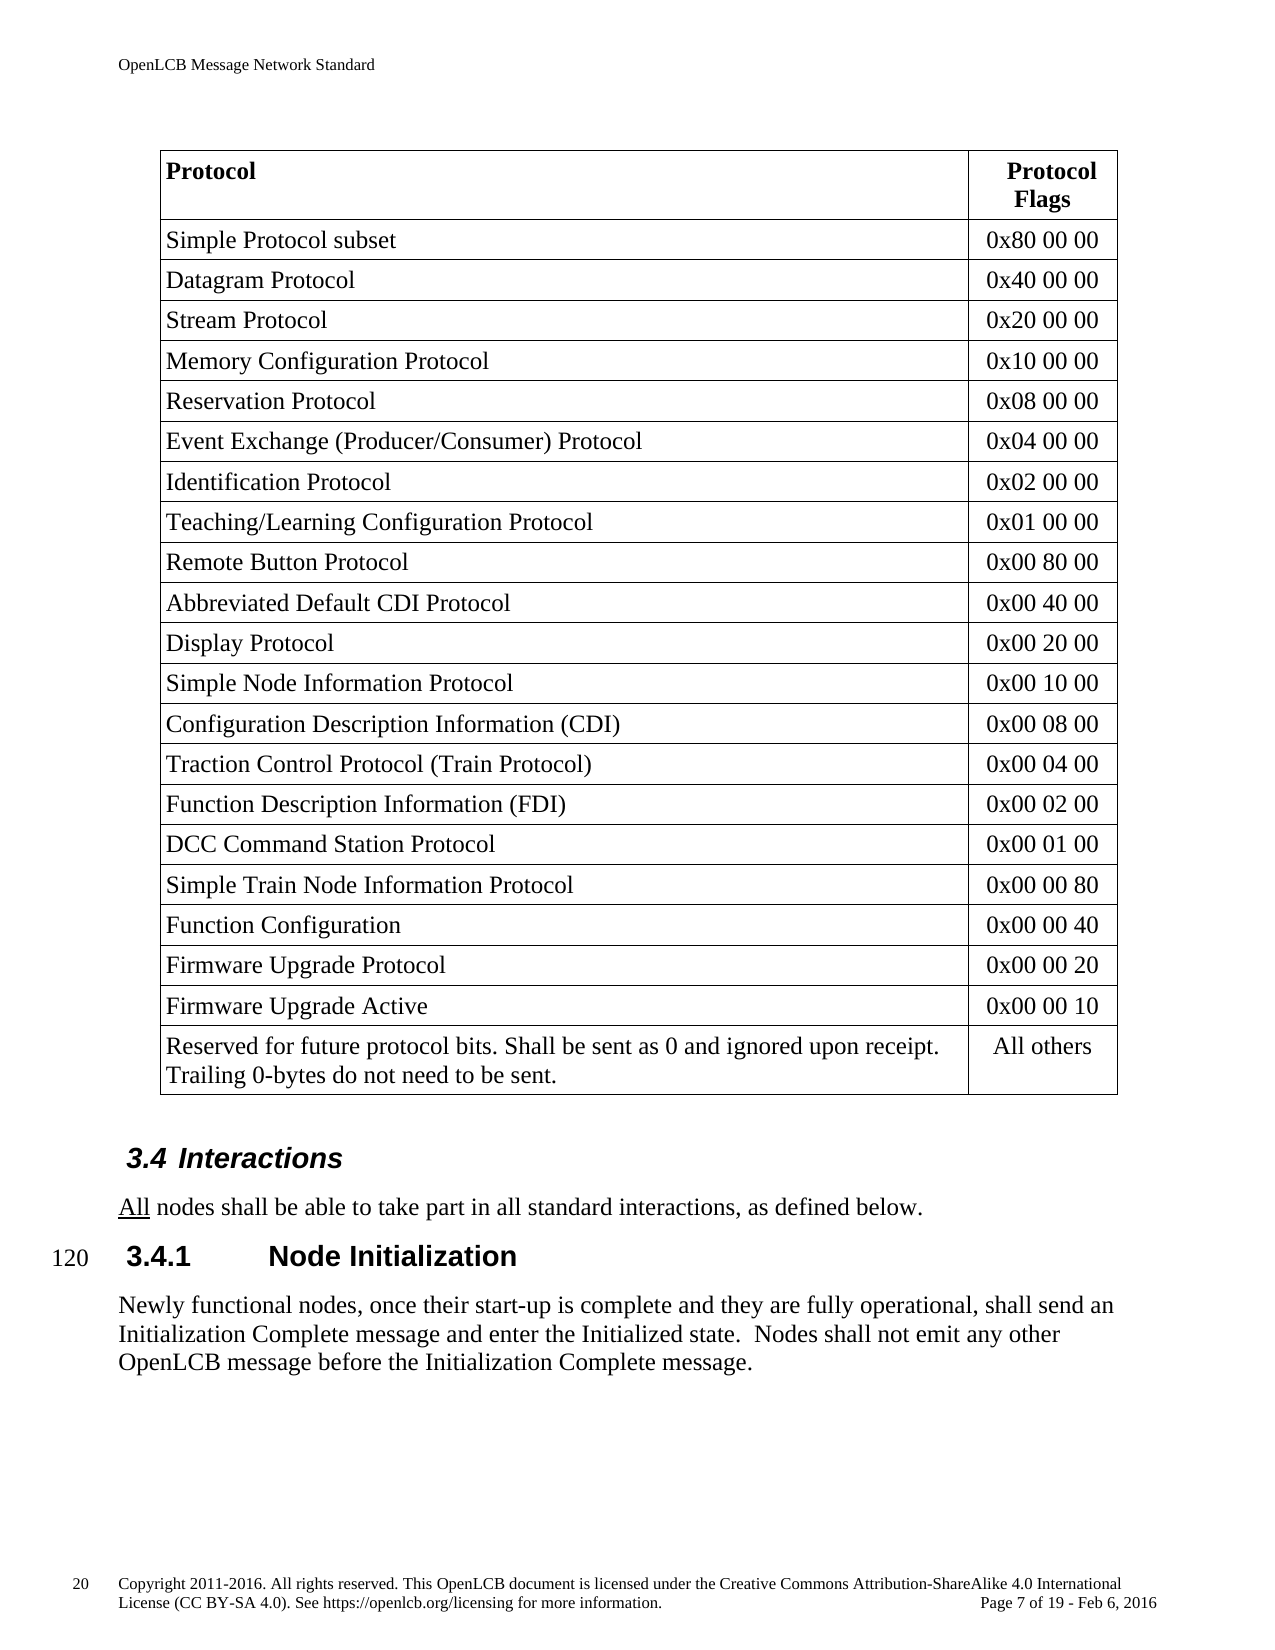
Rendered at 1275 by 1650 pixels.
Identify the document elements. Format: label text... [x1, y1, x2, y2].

table_cell 0x00 00 10 [969, 986, 1117, 1025]
table_cell All others [969, 1026, 1117, 1094]
table_cell 0x40 00 00 [969, 260, 1117, 300]
table_cell Reserved for future protocol bits. Shall be sent as 0 and ignored upon receipt. Trailing 0-bytes do not need to be sent. [161, 1026, 968, 1094]
table_cell 0x08 00 00 [969, 381, 1117, 421]
table_cell 0x00 20 00 [969, 623, 1117, 662]
table_cell 0x00 00 80 [969, 865, 1117, 904]
table_cell Function Configuration [161, 905, 968, 945]
table_cell Firmware Upgrade Protocol [161, 946, 968, 985]
table_cell 0x20 00 00 [969, 301, 1117, 340]
table_cell Identification Protocol [161, 462, 968, 501]
table_cell DCC Command Station Protocol [161, 825, 968, 864]
table_cell 0x80 00 00 [969, 220, 1117, 259]
table_cell Configuration Description Information (CDI) [161, 704, 968, 743]
table_cell Remote Button Protocol [161, 543, 968, 582]
text Newly functional nodes, once their start-up is complete and they are fully operational, shall send an Initialization Complete message and enter the Initialized state. Nodes shall not emit any other OpenLCB message before the Initialization Complete message. [118, 1290, 1157, 1376]
table_cell 0x04 00 00 [969, 422, 1117, 461]
table_cell Event Exchange (Producer/Consumer) Protocol [161, 422, 968, 461]
table_cell 0x00 02 00 [969, 785, 1117, 824]
table_header Protocol Flags [969, 151, 1117, 219]
table_cell 0x00 00 40 [969, 905, 1117, 945]
table_cell 0x00 04 00 [969, 744, 1117, 783]
table_cell Teaching/Learning Configuration Protocol [161, 502, 968, 542]
table_cell Display Protocol [161, 623, 968, 662]
table_cell 0x00 40 00 [969, 583, 1117, 622]
table_cell 0x00 10 00 [969, 664, 1117, 703]
text All nodes shall be able to take part in all standard interactions, as defined below. [118, 1192, 1157, 1221]
table_cell 0x02 00 00 [969, 462, 1117, 501]
table_cell Simple Node Information Protocol [161, 664, 968, 703]
table_cell Simple Protocol subset [161, 220, 968, 259]
table_cell Datagram Protocol [161, 260, 968, 300]
table_cell 0x00 08 00 [969, 704, 1117, 743]
table_cell Simple Train Node Information Protocol [161, 865, 968, 904]
table_cell Function Description Information (FDI) [161, 785, 968, 824]
table_cell Firmware Upgrade Active [161, 986, 968, 1025]
table_cell 0x00 01 00 [969, 825, 1117, 864]
table_cell 0x00 00 20 [969, 946, 1117, 985]
table_header Protocol [161, 151, 968, 219]
table_cell 0x01 00 00 [969, 502, 1117, 542]
table_cell 0x10 00 00 [969, 341, 1117, 380]
subtitle Interactions [118, 1141, 1157, 1174]
table_cell Stream Protocol [161, 301, 968, 340]
table_cell Memory Configuration Protocol [161, 341, 968, 380]
table_cell Traction Control Protocol (Train Protocol) [161, 744, 968, 783]
subtitle Node Initialization [118, 1239, 1157, 1272]
table_cell 0x00 80 00 [969, 543, 1117, 582]
table_cell Abbreviated Default CDI Protocol [161, 583, 968, 622]
table_cell Reservation Protocol [161, 381, 968, 421]
